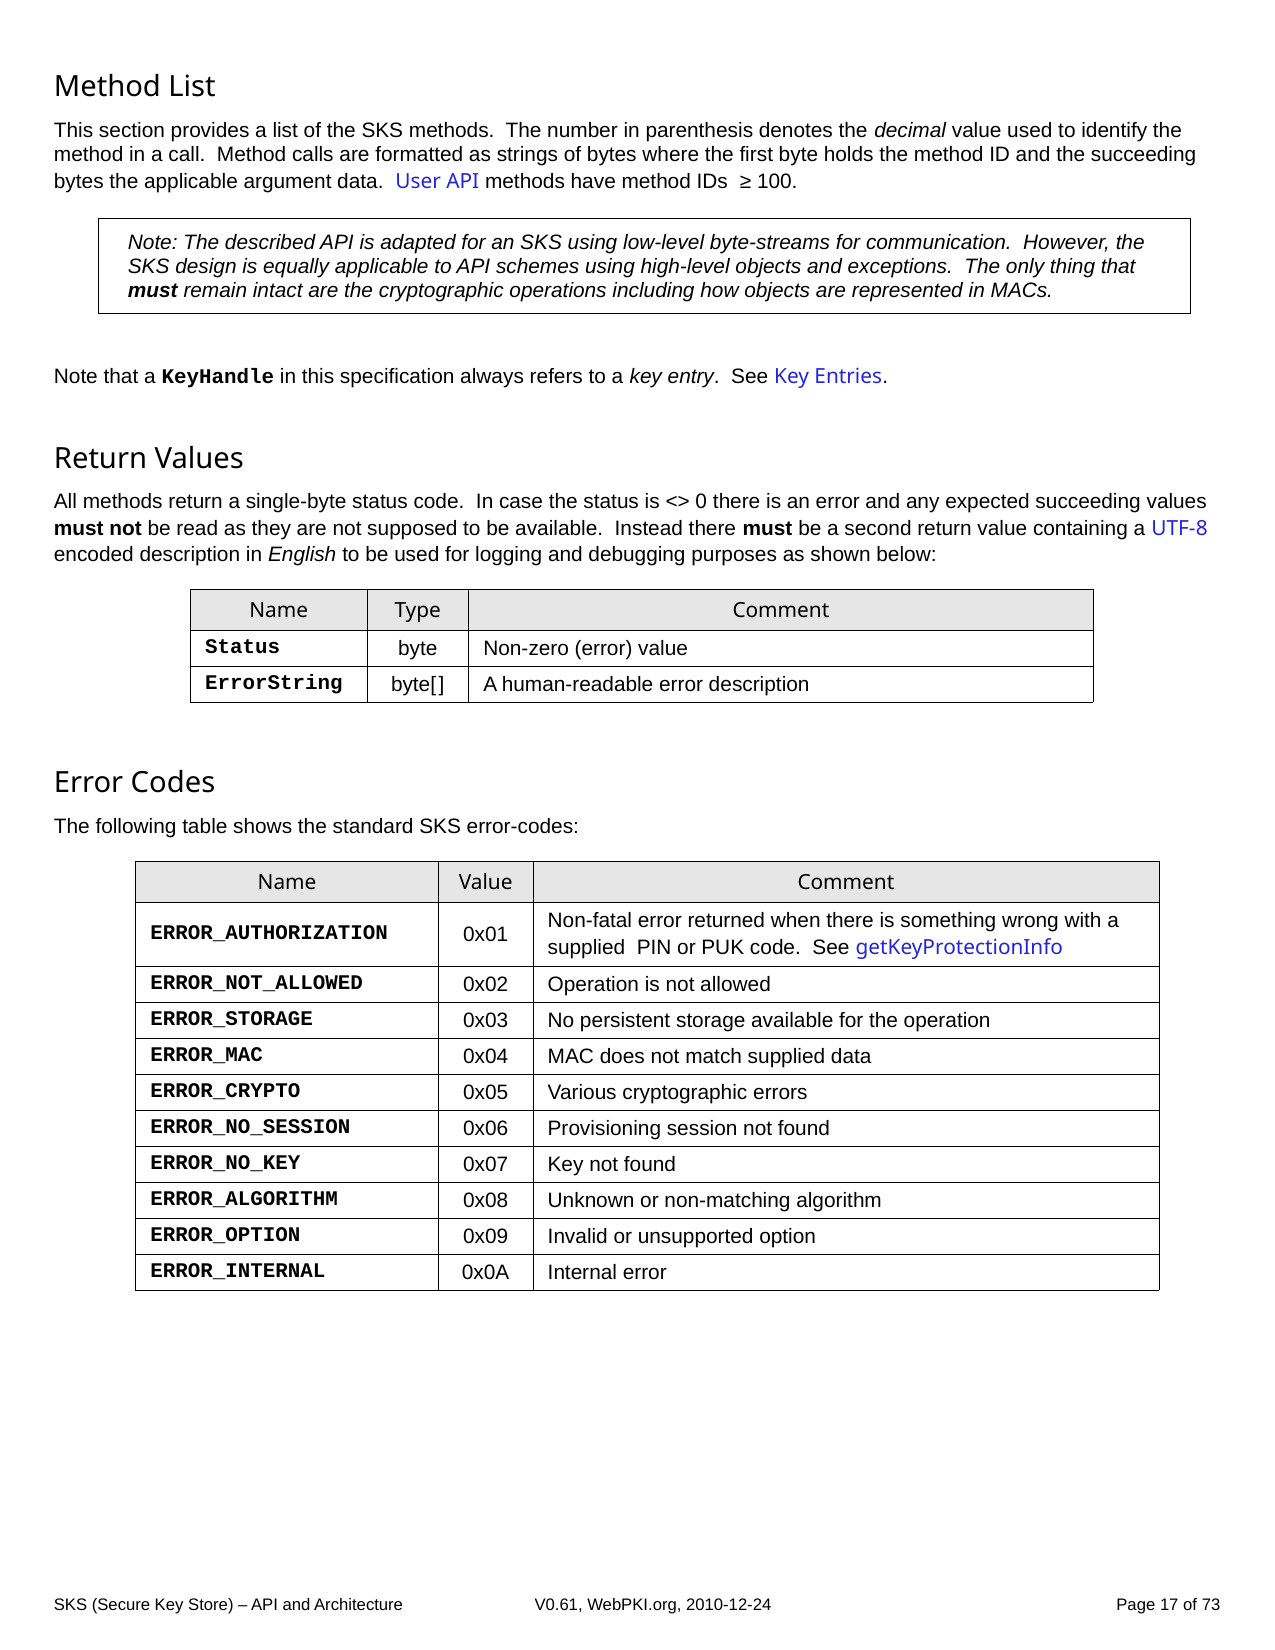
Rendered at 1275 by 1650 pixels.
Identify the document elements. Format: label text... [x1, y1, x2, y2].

table_cell ERROR_MAC [136, 1039, 438, 1074]
table_cell Various cryptographic errors [534, 1075, 1159, 1110]
table_cell 0x08 [439, 1183, 533, 1218]
table_cell Key not found [534, 1147, 1159, 1182]
table_cell MAC does not match supplied data [534, 1039, 1159, 1074]
table_cell Non-fatal error returned when there is something wrong with a supplied PIN or PUK code. See getKeyProtectionInfo [534, 903, 1159, 966]
table_cell ERROR_ALGORITHM [136, 1183, 438, 1218]
table_cell byte [368, 631, 468, 666]
table_cell ERROR_INTERNAL [136, 1255, 438, 1289]
subtitle Error Codes [54, 761, 1221, 801]
table_cell 0x09 [439, 1219, 533, 1254]
subtitle Return Values [54, 437, 1221, 477]
table_cell No persistent storage available for the operation [534, 1003, 1159, 1038]
table_cell 0x02 [439, 967, 533, 1002]
text Note that a KeyHandle in this specification always refers to a key entry. See Key Entries. [54, 361, 1221, 389]
table_cell 0x0A [439, 1255, 533, 1289]
table_cell Non-zero (error) value [469, 631, 1093, 666]
table_cell ERROR_NO_SESSION [136, 1111, 438, 1146]
table_cell ErrorString [191, 667, 367, 702]
text This section provides a list of the SKS methods. The number in parenthesis denotes the decimal value used to identify the method in a call. Method calls are formatted as strings of bytes where the first byte holds the method ID and the succeeding bytes the applicable argument data. User API methods have method IDs ≥ 100. [54, 118, 1221, 194]
table_cell Status [191, 631, 367, 666]
table_cell 0x04 [439, 1039, 533, 1074]
table_header Type [368, 590, 468, 630]
table_header Note: The described API is adapted for an SKS using low-level byte-streams for communication. However, the SKS design is equally applicable to API schemes using high-level objects and exceptions. The only thing that must remain intact are the cryptographic operations including how objects are represented in MACs. [99, 219, 1190, 313]
table_cell Internal error [534, 1255, 1159, 1289]
table_cell ERROR_AUTHORIZATION [136, 903, 438, 966]
table_cell ERROR_STORAGE [136, 1003, 438, 1038]
text The following table shows the standard SKS error-codes: [54, 813, 1221, 861]
table_cell ERROR_NO_KEY [136, 1147, 438, 1182]
table_header Name [136, 862, 438, 902]
table_cell A human-readable error description [469, 667, 1093, 702]
table_cell Invalid or unsupported option [534, 1219, 1159, 1254]
table_cell Unknown or non-matching algorithm [534, 1183, 1159, 1218]
table_cell ERROR_OPTION [136, 1219, 438, 1254]
table_cell 0x07 [439, 1147, 533, 1182]
text All methods return a single-byte status code. In case the status is <> 0 there is an error and any expected succeeding values must not be read as they are not supposed to be available. Instead there must be a second return value containing a UTF-8 encoded description in English to be used for logging and debugging purposes as shown below: [54, 489, 1221, 589]
subtitle Method List [54, 66, 1221, 105]
table_header Name [191, 590, 367, 630]
table_cell byte⁮[ ] [368, 667, 468, 702]
table_cell 0x05 [439, 1075, 533, 1110]
table_cell 0x03 [439, 1003, 533, 1038]
table_header Comment [469, 590, 1093, 630]
table_header Comment [534, 862, 1159, 902]
table_header Value [439, 862, 533, 902]
table_cell Provisioning session not found [534, 1111, 1159, 1146]
table_cell ERROR_CRYPTO [136, 1075, 438, 1110]
table_cell 0x06 [439, 1111, 533, 1146]
table_cell ERROR_NOT_ALLOWED [136, 967, 438, 1002]
table_cell 0x01 [439, 903, 533, 966]
table_cell Operation is not allowed [534, 967, 1159, 1002]
